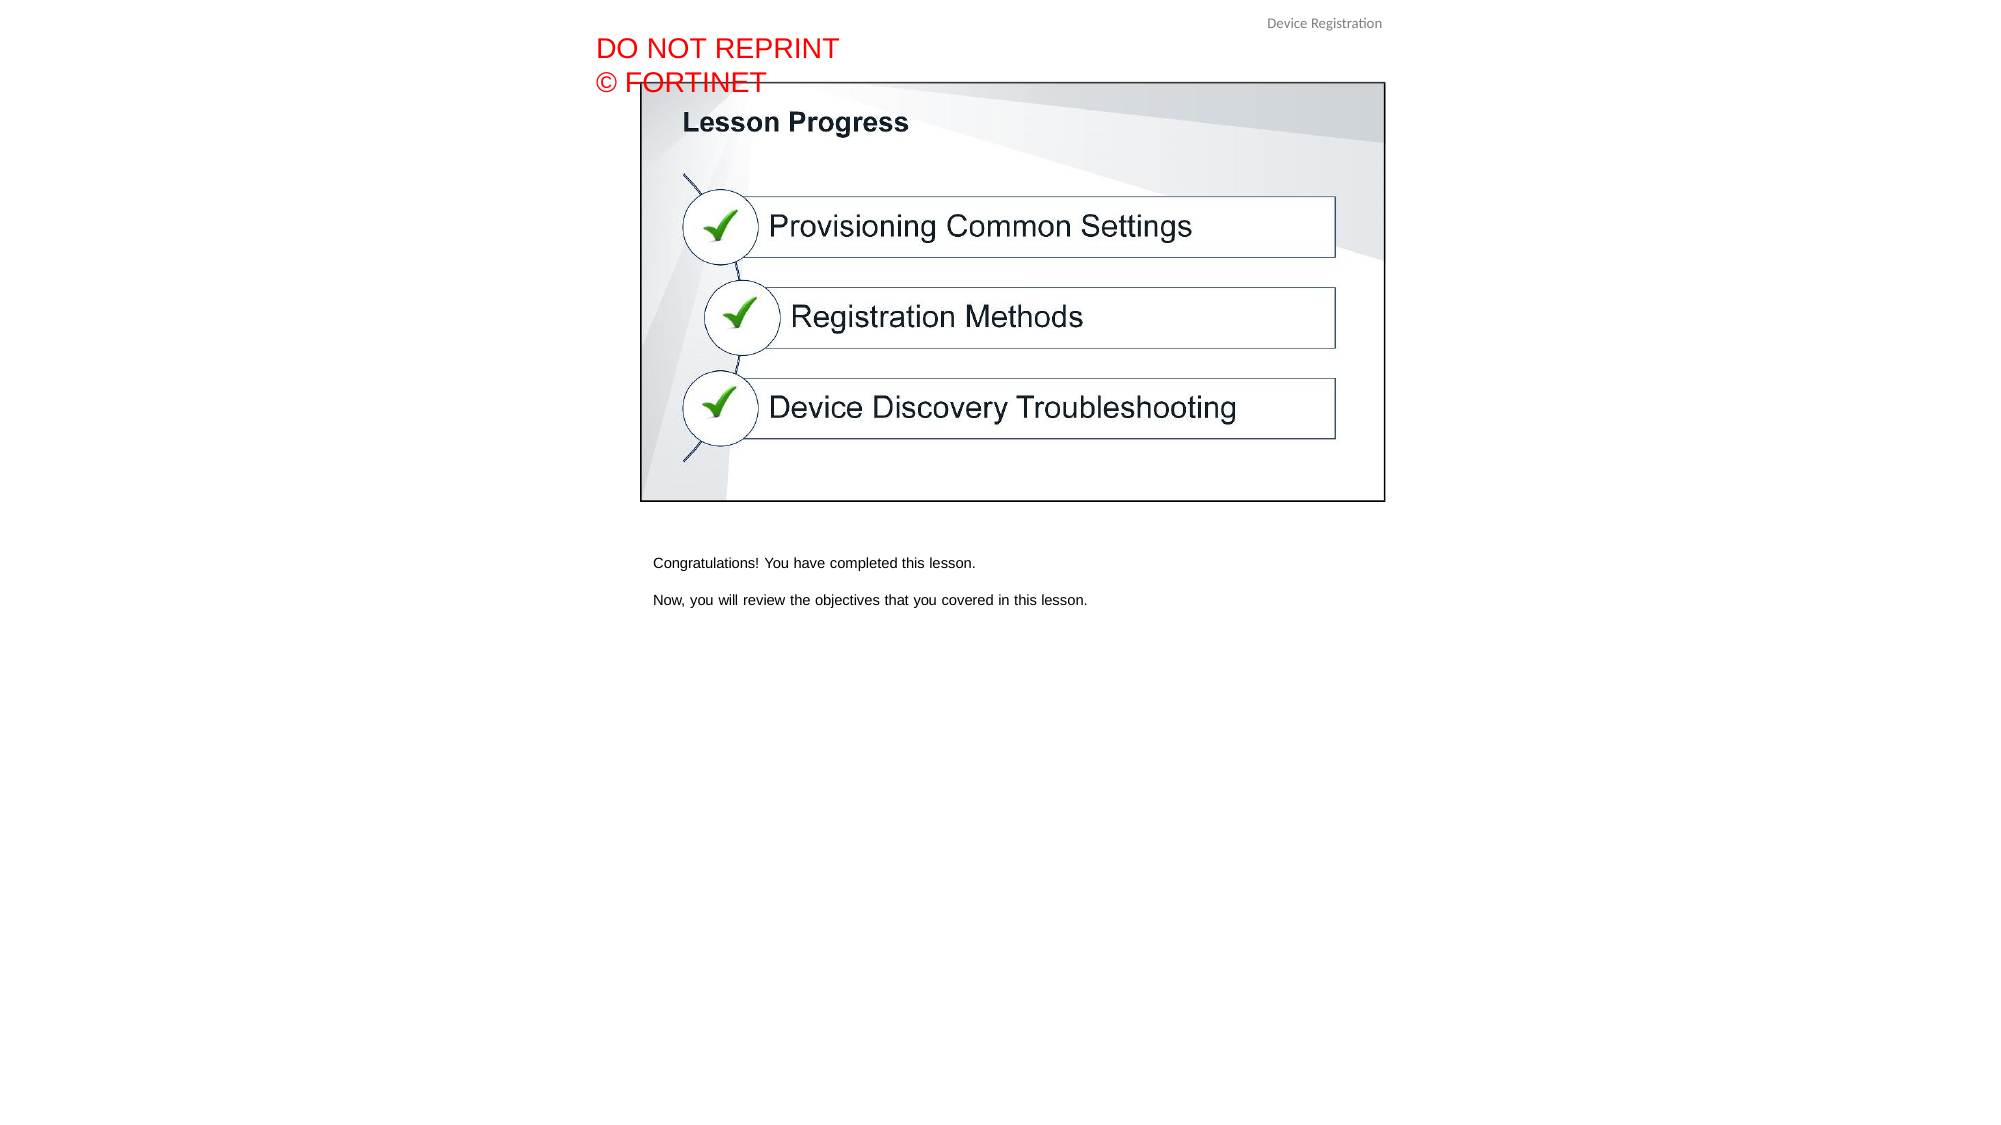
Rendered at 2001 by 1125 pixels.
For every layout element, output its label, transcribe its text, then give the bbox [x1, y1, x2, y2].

text_box Device Registration [1265, 11, 1386, 32]
text_box [640, 81, 1386, 502]
text_box DO NOT REPRINT © FORTINET [594, 28, 841, 98]
text_box Congratulations! You have completed this lesson. Now, you will review the objectives that you covered in this lesson. [651, 552, 1091, 609]
picture [642, 84, 1383, 500]
